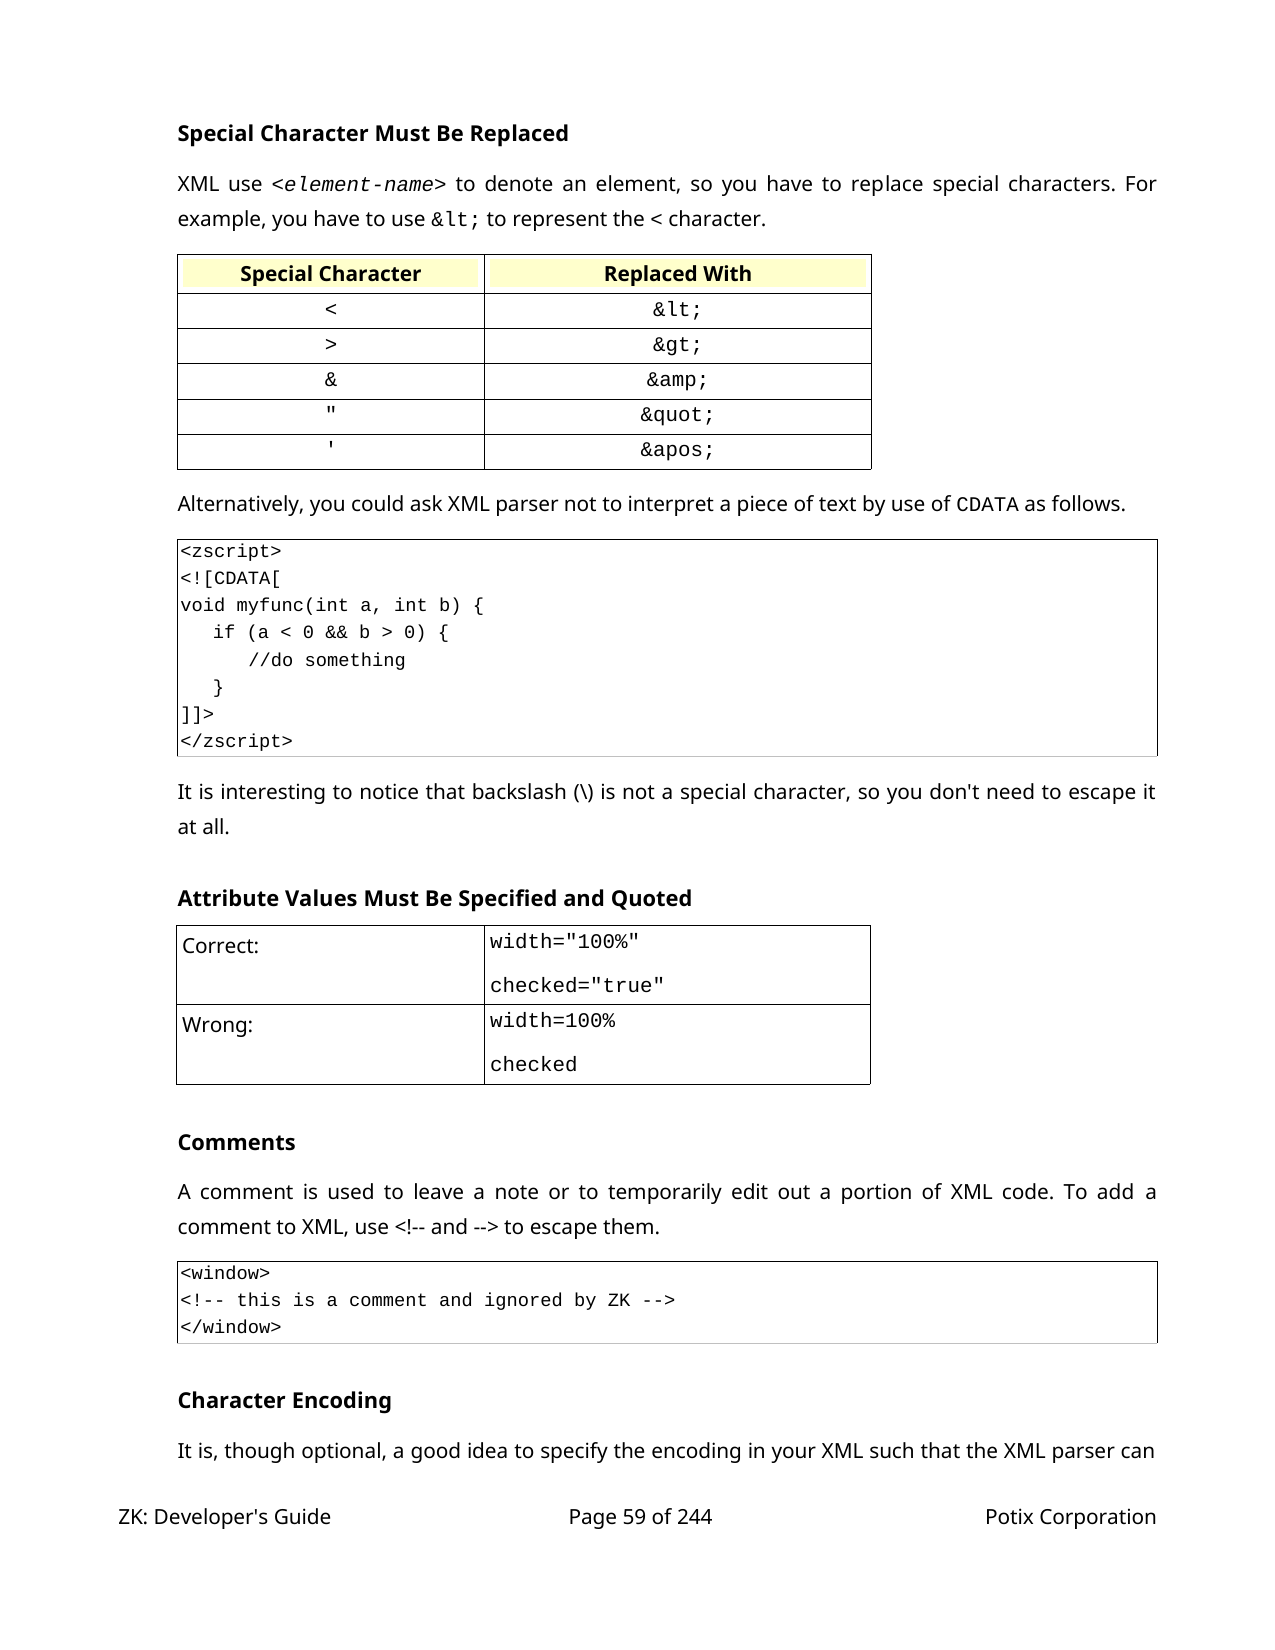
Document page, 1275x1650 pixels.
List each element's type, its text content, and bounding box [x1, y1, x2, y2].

subtitle Comments [177, 1126, 1157, 1156]
text if (a < 0 && b > 0) { [178, 620, 1157, 644]
text It is interesting to notice that backslash (\) is not a special character, so you don't need to escape it at all. [177, 777, 1157, 840]
text } [178, 674, 1157, 699]
table_header Replaced With [485, 255, 871, 293]
table_cell Wrong: [177, 1005, 484, 1084]
table_cell &apos; [485, 435, 871, 469]
text </window> [178, 1315, 1157, 1343]
subtitle Attribute Values Must Be Specified and Quoted [177, 883, 1157, 913]
subtitle Special Character Must Be Replaced [177, 118, 1157, 148]
text A comment is used to leave a note or to temporarily edit out a portion of XML code. To add a comment to XML, use <!-- and --> to escape them. [177, 1177, 1157, 1240]
text <!-- this is a comment and ignored by ZK --> [178, 1288, 1157, 1312]
text Alternatively, you could ask XML parser not to interpret a piece of text by use of CDATA as follows. [177, 489, 1157, 518]
table_header width="100%" checked="true" [485, 926, 870, 1004]
table_cell > [178, 329, 484, 363]
text <![CDATA[ [178, 566, 1157, 590]
table_header Special Character [178, 255, 484, 293]
table_cell &lt; [485, 294, 871, 328]
text It is, though optional, a good idea to specify the encoding in your XML such that the XML parser can [177, 1436, 1157, 1464]
table_cell < [178, 294, 484, 328]
text //do something [178, 647, 1157, 672]
text <zscript> [178, 540, 1157, 563]
subtitle Character Encoding [177, 1385, 1157, 1415]
table_cell &gt; [485, 329, 871, 363]
text void myfunc(int a, int b) { [178, 593, 1157, 617]
table_cell &amp; [485, 364, 871, 399]
text </zscript> [178, 729, 1157, 756]
text XML use <element-name> to denote an element, so you have to replace special characters. For example, you have to use &lt; to represent the < character. [177, 169, 1157, 233]
table_cell " [178, 400, 484, 434]
table_cell ' [178, 435, 484, 469]
table_cell width=100% checked [485, 1005, 870, 1084]
table_cell &quot; [485, 400, 871, 434]
table_header Correct: [177, 926, 484, 1004]
text ]]> [178, 702, 1157, 726]
text <window> [178, 1262, 1157, 1285]
table_cell & [178, 364, 484, 399]
